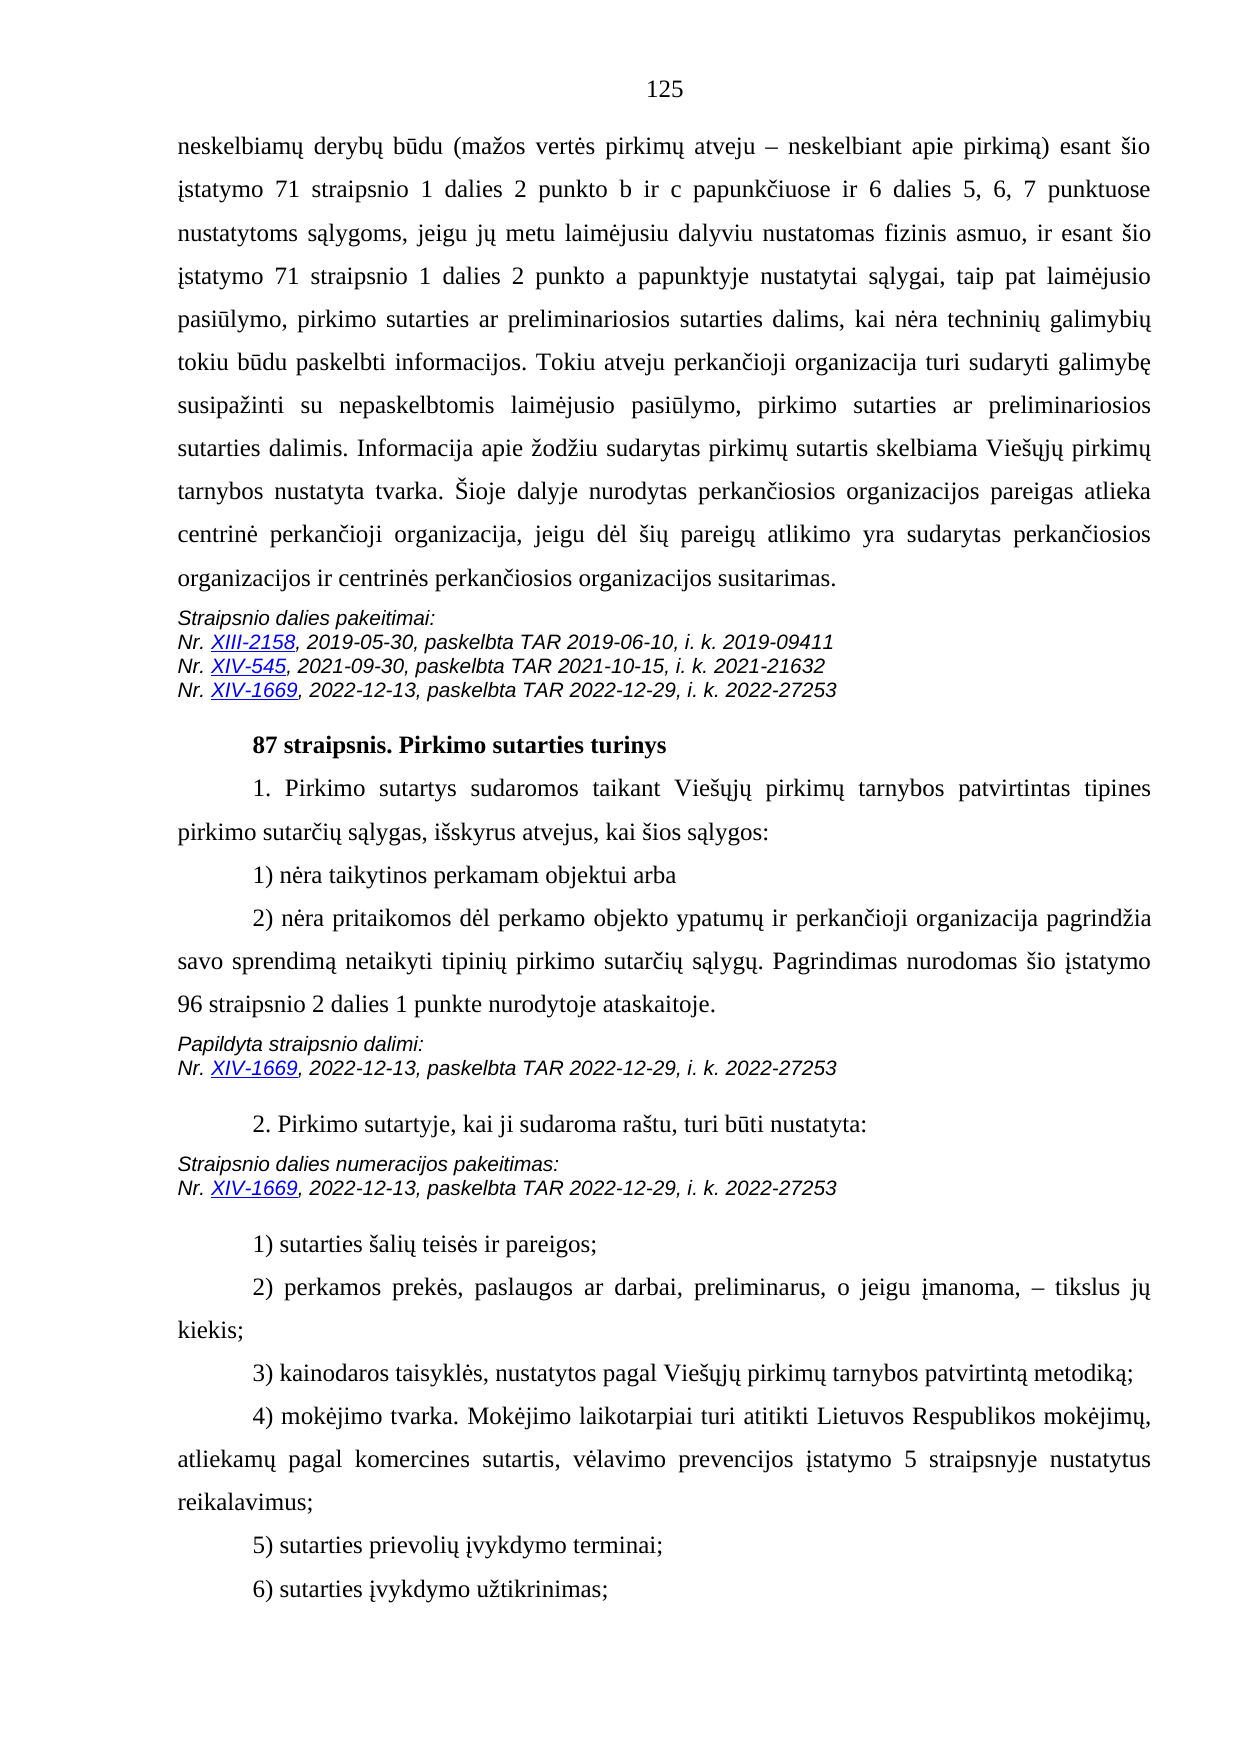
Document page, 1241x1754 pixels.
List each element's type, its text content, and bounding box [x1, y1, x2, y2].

text Nr. XIV-1669, 2022-12-13, paskelbta TAR 2022-12-29, i. k. 2022-27253 [177, 1176, 1152, 1200]
text Nr. XIV-545, 2021-09-30, paskelbta TAR 2021-10-15, i. k. 2021-21632 [177, 654, 1152, 678]
text 2) nėra pritaikomos dėl perkamo objekto ypatumų ir perkančioji organizacija pagrindžia savo sprendimą netaikyti tipinių pirkimo sutarčių sąlygų. Pagrindimas nurodomas šio įstatymo 96 straipsnio 2 dalies 1 punkte nurodytoje ataskaitoje. [177, 903, 1152, 1018]
text 4) mokėjimo tvarka. Mokėjimo laikotarpiai turi atitikti Lietuvos Respublikos mokėjimų, atliekamų pagal komercines sutartis, vėlavimo prevencijos įstatymo 5 straipsnyje nustatytus reikalavimus; [177, 1401, 1152, 1516]
text 1. Pirkimo sutartys sudaromos taikant Viešųjų pirkimų tarnybos patvirtintas tipines pirkimo sutarčių sąlygas, išskyrus atvejus, kai šios sąlygos: [177, 773, 1152, 845]
text 5) sutarties prievolių įvykdymo terminai; [177, 1531, 1152, 1559]
text Nr. XIII-2158, 2019-05-30, paskelbta TAR 2019-06-10, i. k. 2019-09411 [177, 630, 1152, 654]
text 1) sutarties šalių teisės ir pareigos; [177, 1229, 1152, 1257]
text Nr. XIV-1669, 2022-12-13, paskelbta TAR 2022-12-29, i. k. 2022-27253 [177, 678, 1152, 702]
text neskelbiamų derybų būdu (mažos vertės pirkimų atveju – neskelbiant apie pirkimą) esant šio įstatymo 71 straipsnio 1 dalies 2 punkto b ir c papunkčiuose ir 6 dalies 5, 6, 7 punktuose nustatytoms sąlygoms, jeigu jų metu laimėjusiu dalyviu nustatomas fizinis asmuo, ir esant šio įstatymo 71 straipsnio 1 dalies 2 punkto a papunktyje nustatytai sąlygai, taip pat laimėjusio pasiūlymo, pirkimo sutarties ar preliminariosios sutarties dalims, kai nėra techninių galimybių tokiu būdu paskelbti informacijos. Tokiu atveju perkančioji organizacija turi sudaryti galimybę susipažinti su nepaskelbtomis laimėjusio pasiūlymo, pirkimo sutarties ar preliminariosios sutarties dalimis. Informacija apie žodžiu sudarytas pirkimų sutartis skelbiama Viešųjų pirkimų tarnybos nustatyta tvarka. Šioje dalyje nurodytas perkančiosios organizacijos pareigas atlieka centrinė perkančioji organizacija, jeigu dėl šių pareigų atlikimo yra sudarytas perkančiosios organizacijos ir centrinės perkančiosios organizacijos susitarimas. [177, 131, 1152, 591]
text 2) perkamos prekės, paslaugos ar darbai, preliminarus, o jeigu įmanoma, – tikslus jų kiekis; [177, 1272, 1152, 1344]
text Straipsnio dalies pakeitimai: [177, 606, 1152, 630]
text 3) kainodaros taisyklės, nustatytos pagal Viešųjų pirkimų tarnybos patvirtintą metodiką; [177, 1358, 1152, 1387]
text Nr. XIV-1669, 2022-12-13, paskelbta TAR 2022-12-29, i. k. 2022-27253 [177, 1056, 1152, 1080]
text Papildyta straipsnio dalimi: [177, 1032, 1152, 1056]
text 87 straipsnis. Pirkimo sutarties turinys [177, 730, 1152, 759]
text 1) nėra taikytinos perkamam objektui arba [177, 860, 1152, 888]
text 2. Pirkimo sutartyje, kai ji sudaroma raštu, turi būti nustatyta: [177, 1109, 1152, 1138]
text Straipsnio dalies numeracijos pakeitimas: [177, 1152, 1152, 1176]
text 6) sutarties įvykdymo užtikrinimas; [177, 1574, 1152, 1602]
